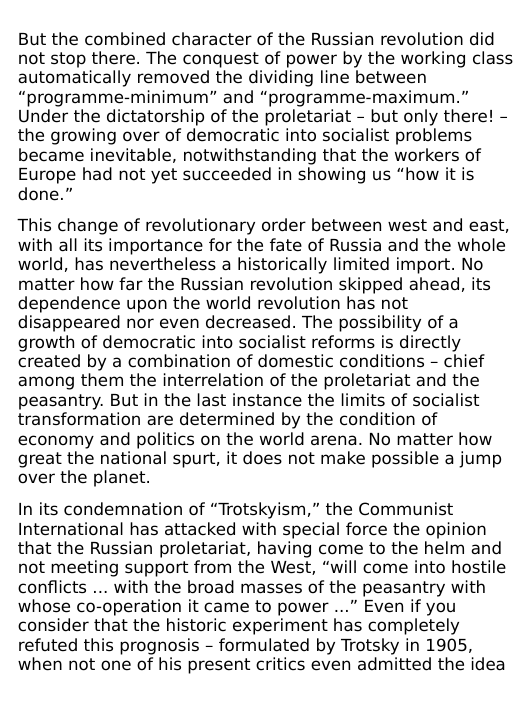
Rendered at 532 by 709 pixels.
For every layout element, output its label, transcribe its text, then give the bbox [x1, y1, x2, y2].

text But the combined character of the Russian revolution did not stop there. The conquest of power by the working class automatically removed the dividing line between “programme-minimum” and “programme-maximum.” Under the dictatorship of the proletariat – but only there! – the growing over of democratic into socialist problems became inevitable, notwithstanding that the workers of Europe had not yet succeeded in showing us “how it is done.” [18, 29, 514, 204]
text In its condemnation of “Trotskyism,” the Communist International has attacked with special force the opinion that the Russian proletariat, having come to the helm and not meeting support from the West, “will come into hostile conflicts ... with the broad masses of the peasantry with whose co-operation it came to power ...” Even if you consider that the historic experiment has completely refuted this prognosis – formulated by Trotsky in 1905, when not one of his present critics even admitted the idea [18, 500, 514, 674]
text This change of revolutionary order between west and east, with all its importance for the fate of Russia and the whole world, has nevertheless a historically limited import. No matter how far the Russian revolution skipped ahead, its dependence upon the world revolution has not disappeared nor even decreased. The possibility of a growth of democratic into socialist reforms is directly created by a combination of domestic conditions – chief among them the interrelation of the proletariat and the peasantry. But in the last instance the limits of socialist transformation are determined by the condition of economy and politics on the world arena. No matter how great the national spurt, it does not make possible a jump over the planet. [18, 216, 514, 488]
